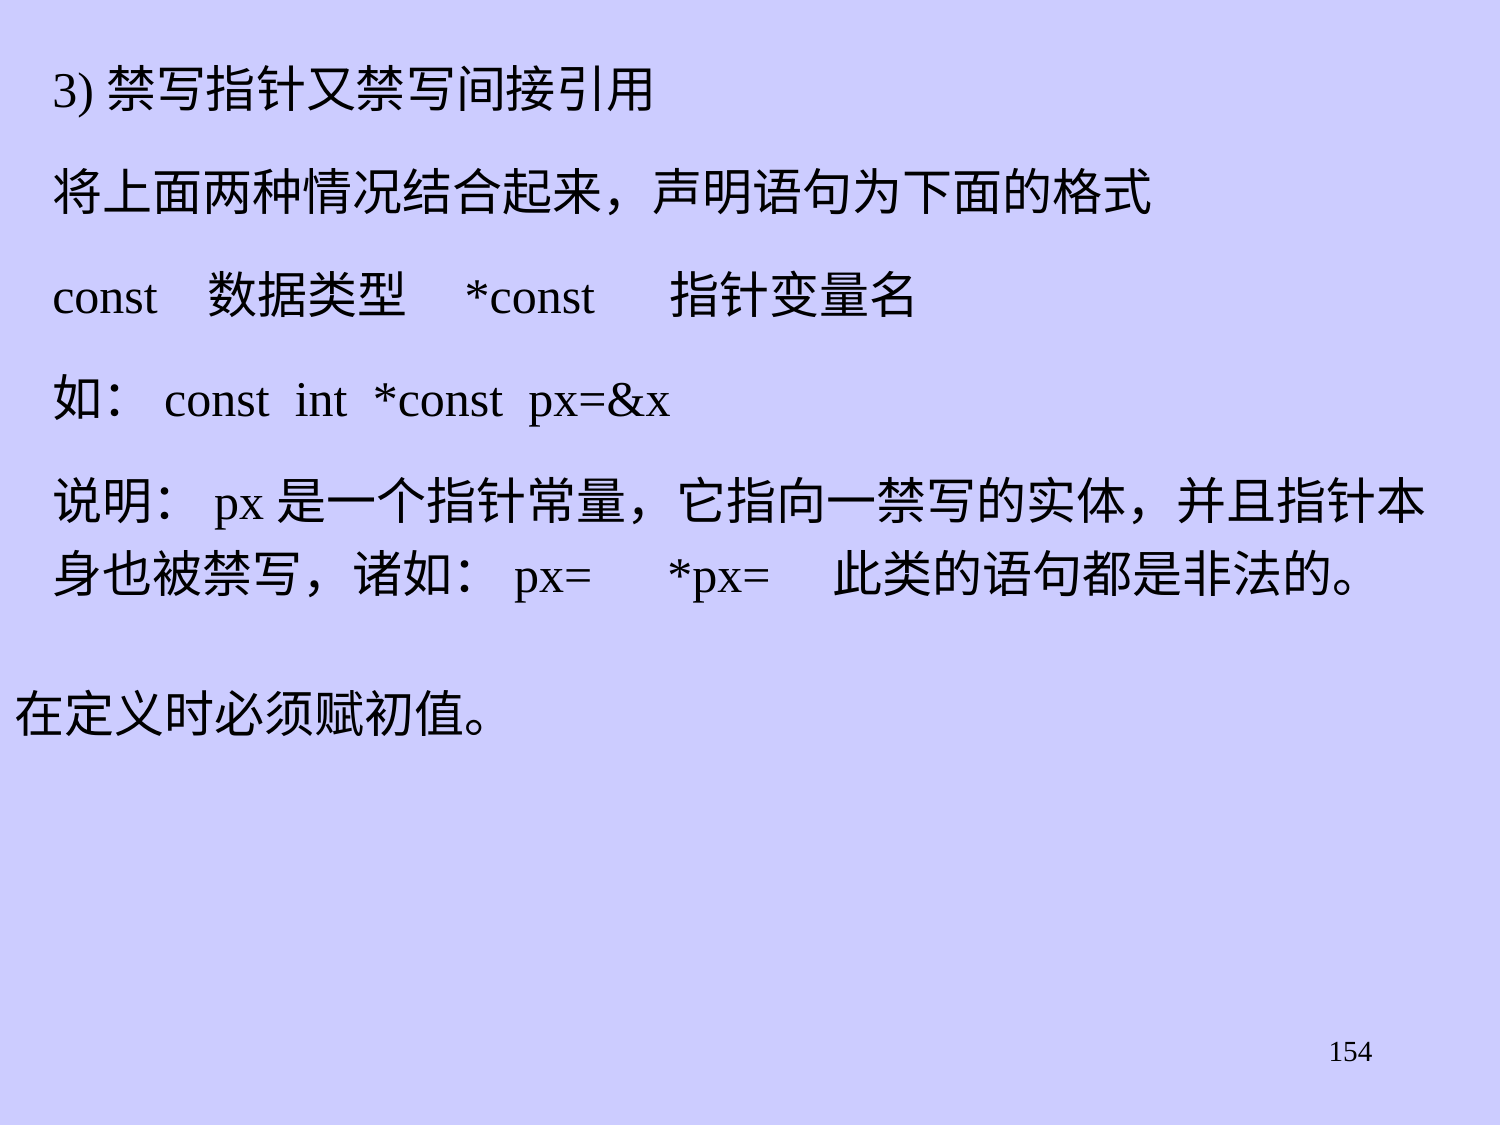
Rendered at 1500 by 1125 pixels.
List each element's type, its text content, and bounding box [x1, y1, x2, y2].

text_box 3)禁写指针又禁写间接引用 将上面两种情况结合起来，声明语句为下面的格式 const 数据类型 *const 指针变量名 如：const int *const px=&x 说明：px是一个指针常量，它指向一禁写的实体，并且指针本身也被禁写，诸如：px= *px= 此类的语句都是非法的。 [37, 37, 1463, 610]
text_box [1074, 1025, 1388, 1101]
text_box 在定义时必须赋初值。 [0, 674, 1476, 751]
